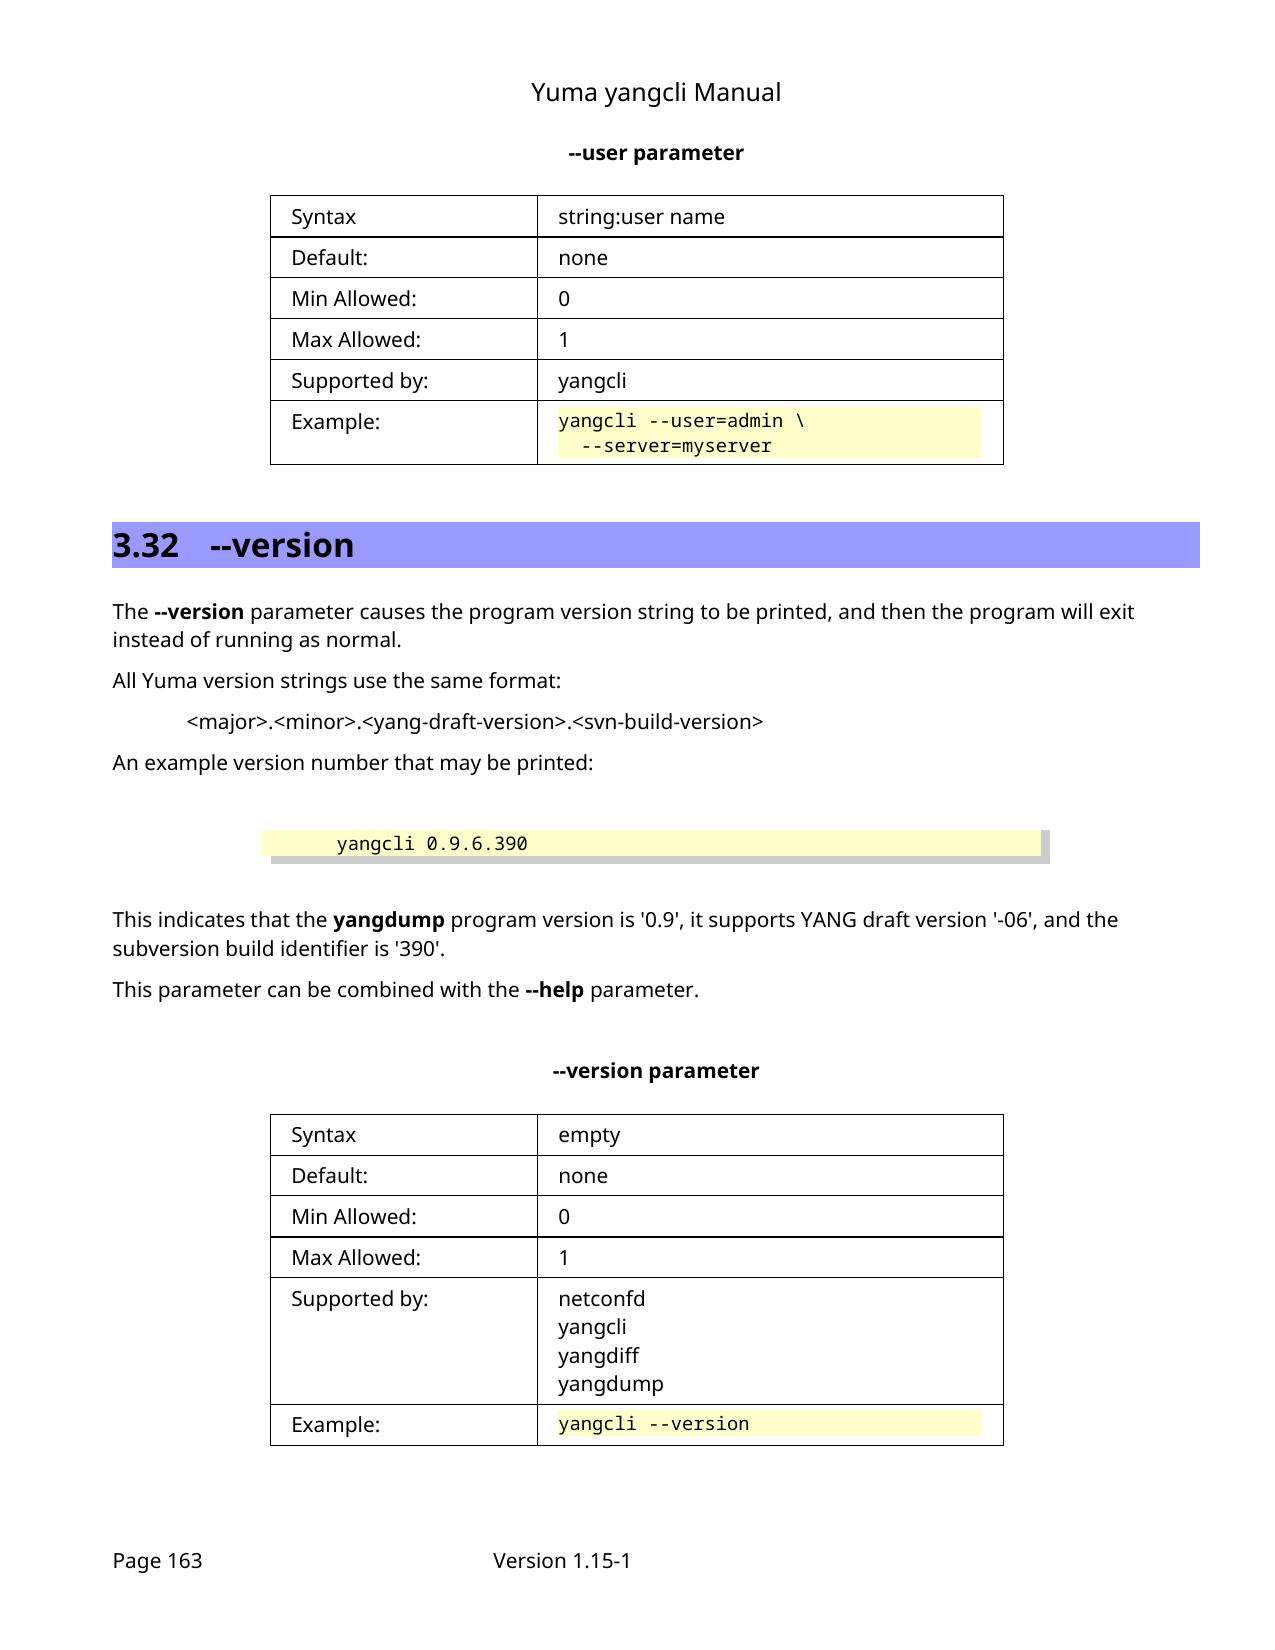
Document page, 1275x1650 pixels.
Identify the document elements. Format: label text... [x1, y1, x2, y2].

subtitle --user parameter [127, 138, 1185, 167]
table_cell 1 [538, 1238, 1003, 1277]
text yangcli 0.9.6.390 [262, 830, 1041, 856]
table_cell Supported by: [271, 360, 537, 400]
table_cell Max Allowed: [271, 1238, 537, 1277]
text The --version parameter causes the program version string to be printed, and then the program will exit instead of running as normal. [112, 597, 1200, 654]
text <major>.<minor>.<yang-draft-version>.<svn-build-version> [112, 707, 1200, 736]
table_cell netconfd yangcli yangdiff yangdump [538, 1278, 1003, 1403]
table_cell Max Allowed: [271, 319, 537, 359]
table_cell yangcli --user=admin \ --server=myserver [538, 401, 1003, 464]
table_cell Default: [271, 238, 537, 277]
subtitle --version parameter [127, 1057, 1185, 1085]
table_header Syntax [271, 1115, 537, 1154]
text This parameter can be combined with the --help parameter. [112, 975, 1200, 1003]
text An example version number that may be printed: [112, 748, 1200, 777]
table_cell none [538, 1156, 1003, 1195]
table_header string:user name [538, 196, 1003, 236]
table_cell yangcli [538, 360, 1003, 400]
table_cell Example: [271, 401, 537, 464]
table_cell Min Allowed: [271, 278, 537, 318]
table_cell none [538, 238, 1003, 277]
table_header Syntax [271, 196, 537, 236]
table_cell yangcli --version [538, 1405, 1003, 1444]
table_cell Default: [271, 1156, 537, 1195]
table_cell Min Allowed: [271, 1196, 537, 1236]
table_cell 1 [538, 319, 1003, 359]
text All Yuma version strings use the same format: [112, 666, 1200, 695]
table_cell 0 [538, 278, 1003, 318]
table_cell Example: [271, 1405, 537, 1444]
table_header empty [538, 1115, 1003, 1154]
subtitle --version [112, 522, 1200, 568]
text This indicates that the yangdump program version is '0.9', it supports YANG draft version '-06', and the subversion build identifier is '390'. [112, 905, 1200, 962]
table_cell Supported by: [271, 1278, 537, 1403]
table_cell 0 [538, 1196, 1003, 1236]
